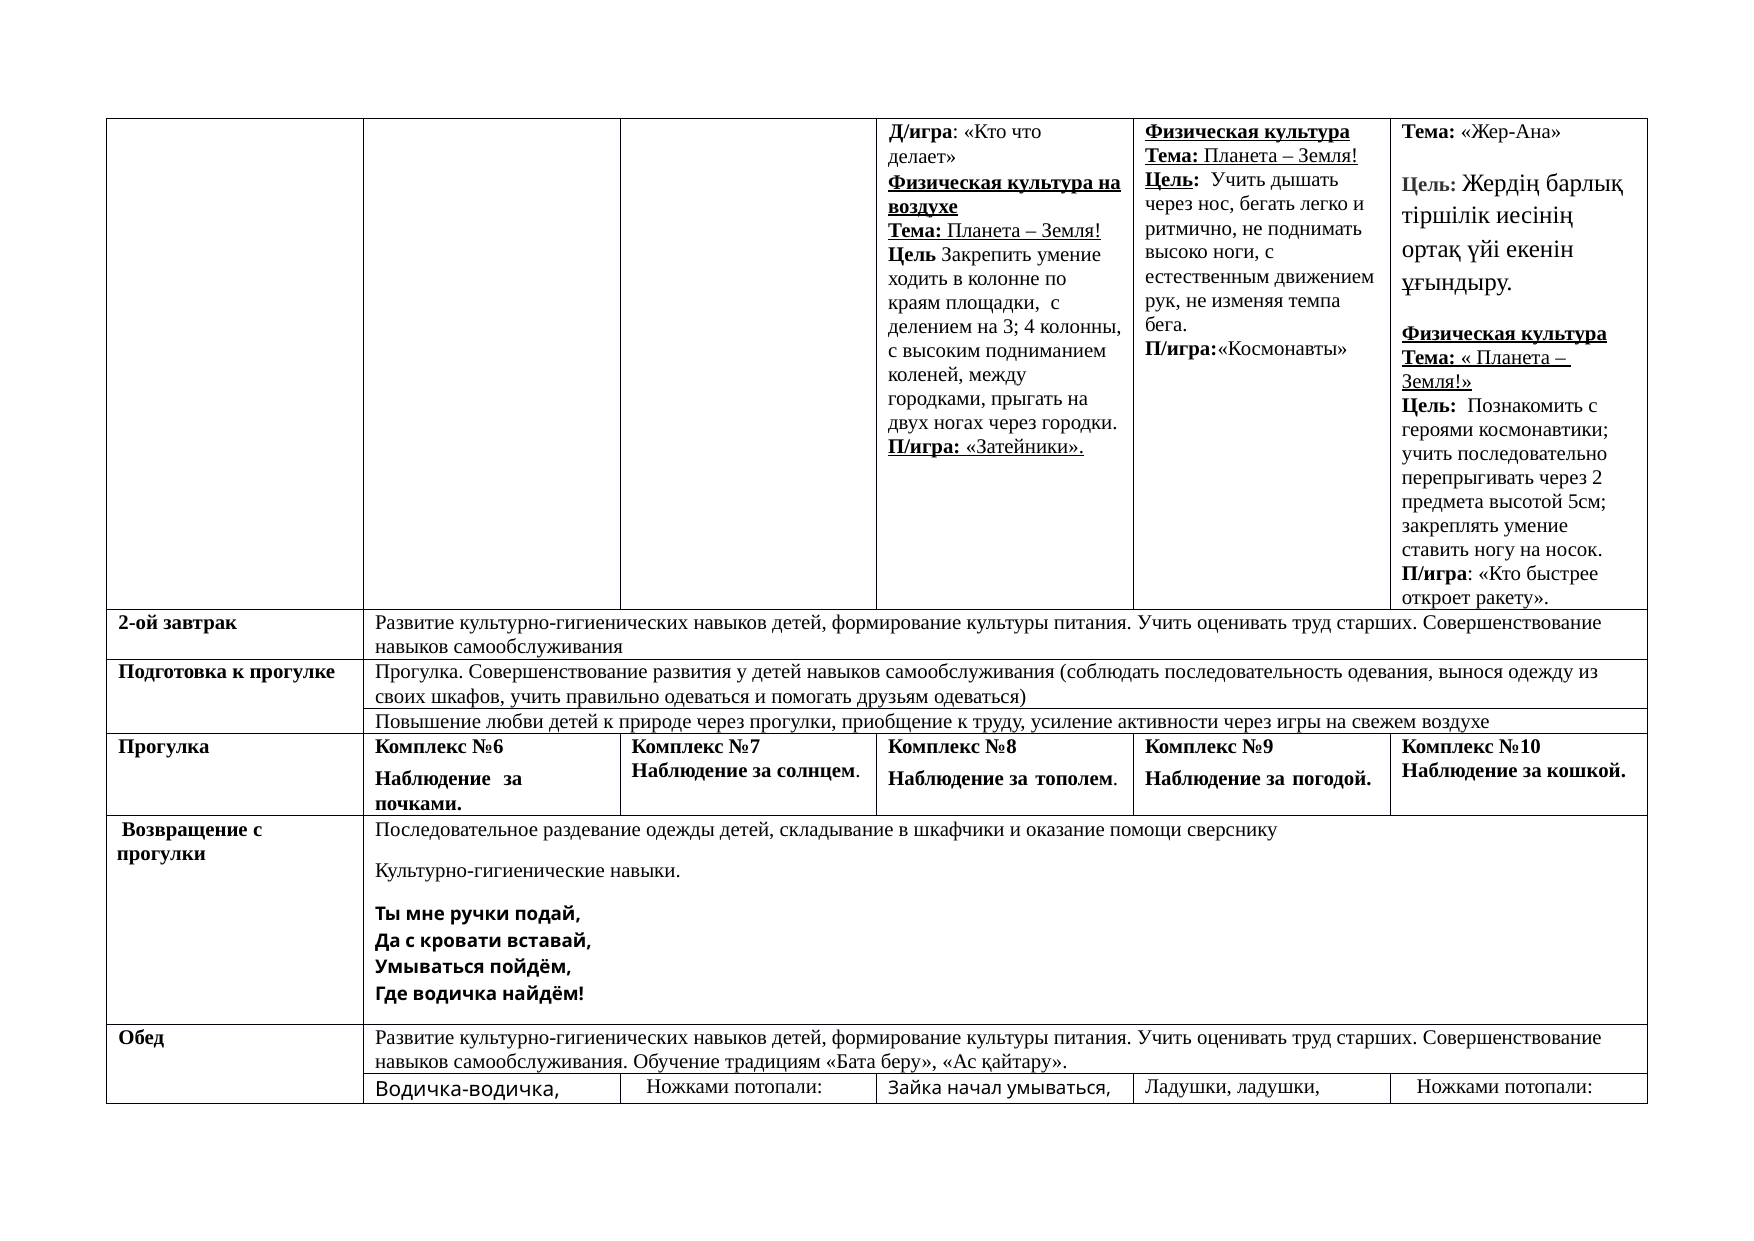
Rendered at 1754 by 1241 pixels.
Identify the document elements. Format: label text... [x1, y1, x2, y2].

table_cell Водичка-водичка, [364, 1074, 620, 1102]
table_cell Комплекс №6 Наблюдение за почками. [364, 734, 620, 815]
table_cell Повышение любви детей к природе через прогулки, приобщение к труду, усиление активности через игры на свежем воздухе [364, 709, 1647, 733]
table_cell Комплекс №7 Наблюдение за солнцем. [621, 734, 876, 815]
table_cell Ножками потопали: [1391, 1074, 1647, 1102]
table_cell Д/игра: «Кто что делает» Физическая культура на воздухе Тема: Планета – Земля! Цель Закрепить умение ходить в колонне по краям площадки, с делением на 3; 4 колонны, с высоким подниманием коленей, между городками, прыгать на двух ногах через городки. П/игра: «Затейники». [877, 119, 1133, 609]
table_cell [621, 119, 876, 609]
table_cell Последовательное раздевание одежды детей, складывание в шкафчики и оказание помощи сверснику Культурно-гигиенические навыки. Ты мне ручки подай, Да с кровати вставай, Умываться пойдём, Где водичка найдём! [364, 816, 1647, 1024]
table_cell [364, 119, 620, 609]
table_cell Развитие культурно-гигиенических навыков детей, формирование культуры питания. Учить оценивать труд старших. Совершенствование навыков самообслуживания [364, 610, 1647, 658]
table_cell Комплекс №8 Наблюдение за тополем. [877, 734, 1133, 815]
table_cell Обед [107, 1025, 363, 1102]
table_cell Возвращение с прогулки [107, 816, 363, 1024]
table_cell Ножками потопали: [621, 1074, 876, 1102]
table_cell [107, 119, 363, 609]
table_cell Комплекс №9 Наблюдение за погодой. [1134, 734, 1390, 815]
table_cell 2-ой завтрак [107, 610, 363, 658]
table_cell Комплекс №10 Наблюдение за кошкой. [1391, 734, 1647, 815]
table_cell Зайка начал умываться, [877, 1074, 1133, 1102]
table_cell Прогулка. Совершенствование развития у детей навыков самообслуживания (соблюдать последовательность одевания, вынося одежду из своих шкафов, учить правильно одеваться и помогать друзьям одеваться) [364, 660, 1647, 708]
table_cell Ладушки, ладушки, [1134, 1074, 1390, 1102]
table_cell Физическая культура Тема: Планета – Земля! Цель: Учить дышать через нос, бегать легко и ритмично, не поднимать высоко ноги, с естественным движением рук, не изменяя темпа бега. П/игра:«Космонавты» [1134, 119, 1390, 609]
table_cell Прогулка [107, 734, 363, 815]
table_cell Подготовка к прогулке [107, 660, 363, 733]
table_cell Тема: «Жер-Ана» Цель: Жердің барлық тіршілік иесінің ортақ үйі екенін ұғындыру. Физическая культура Тема: « Планета – Земля!» Цель: Познакомить с героями космонавтики; учить последовательно перепрыгивать через 2 предмета высотой 5см; закреплять умение ставить ногу на носок. П/игра: «Кто быстрее откроет ракету». [1391, 119, 1647, 609]
table_cell Развитие культурно-гигиенических навыков детей, формирование культуры питания. Учить оценивать труд старших. Совершенствование навыков самообслуживания. Обучение традициям «Бата беру», «Ас қайтару». [364, 1025, 1647, 1073]
